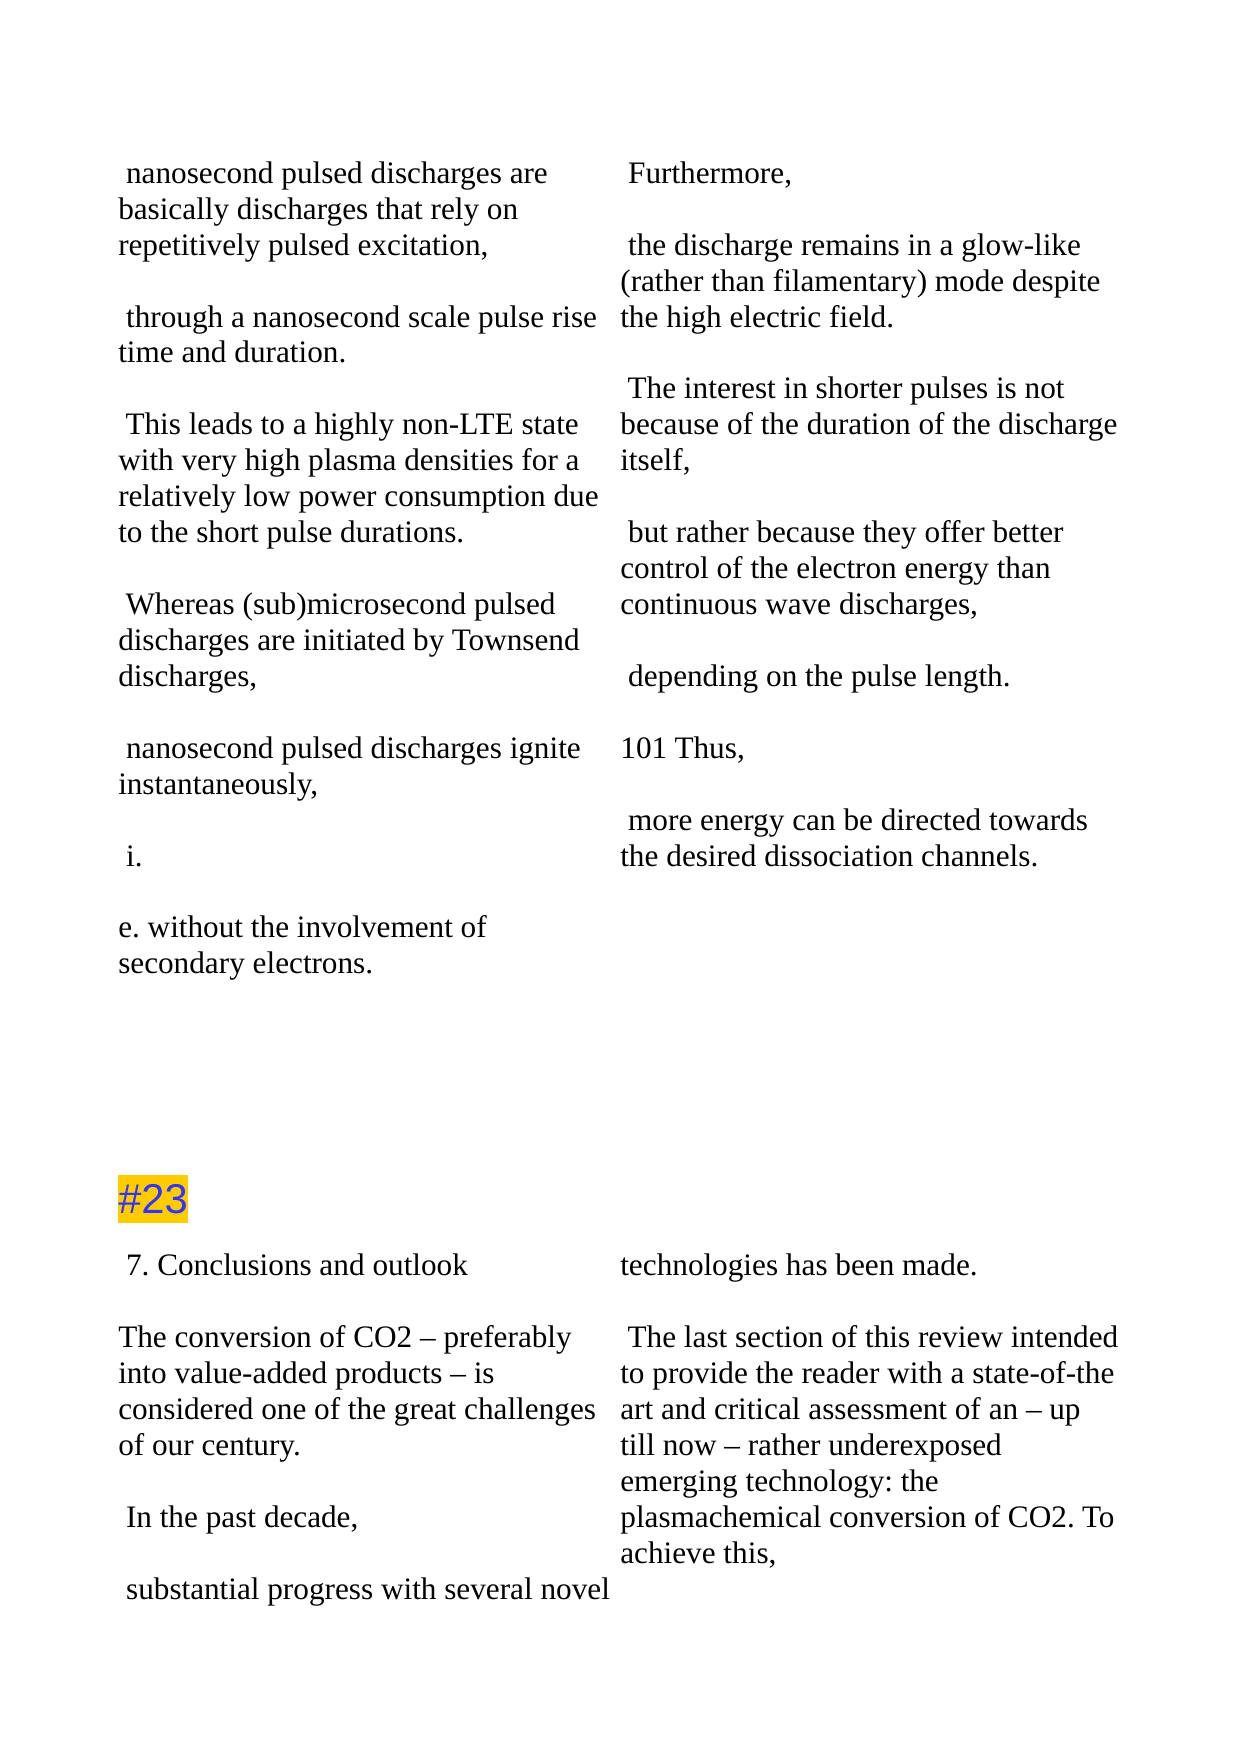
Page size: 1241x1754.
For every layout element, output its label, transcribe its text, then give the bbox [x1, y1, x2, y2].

text nanosecond pulsed discharges ignite instantaneously, [118, 729, 620, 801]
text The conversion of CO2 – preferably into value-added products – is considered one of the great challenges of our century. [118, 1318, 620, 1462]
text Whereas (sub)microsecond pulsed discharges are initiated by Townsend discharges, [118, 585, 620, 693]
text nanosecond pulsed discharges are basically discharges that rely on repetitively pulsed excitation, [118, 154, 620, 262]
text Furthermore, [620, 154, 1122, 190]
text substantial progress with several novel [118, 1570, 620, 1606]
text The last section of this review intended to provide the reader with a state-of-the art and critical assessment of an – up till now – rather underexposed emerging technology: the plasmachemical conversion of CO2. To achieve this, [620, 1318, 1122, 1570]
text but rather because they offer better control of the electron energy than continuous wave discharges, [620, 513, 1122, 621]
text 101 Thus, [620, 729, 1122, 765]
text the discharge remains in a glow-like (rather than filamentary) mode despite the high electric field. [620, 226, 1122, 334]
text technologies has been made. [620, 1247, 1122, 1282]
text depending on the pulse length. [620, 657, 1122, 693]
text The interest in shorter pulses is not because of the duration of the discharge itself, [620, 370, 1122, 477]
text i. [118, 837, 620, 873]
text #23 [118, 1175, 1122, 1223]
text In the past decade, [118, 1498, 620, 1534]
text more energy can be directed towards the desired dissociation channels. [620, 801, 1122, 873]
text This leads to a highly non-LTE state with very high plasma densities for a relatively low power consumption due to the short pulse durations. [118, 406, 620, 549]
text 7. Conclusions and outlook [118, 1247, 620, 1282]
text e. without the involvement of secondary electrons. [118, 909, 620, 981]
text through a nanosecond scale pulse rise time and duration. [118, 298, 620, 370]
